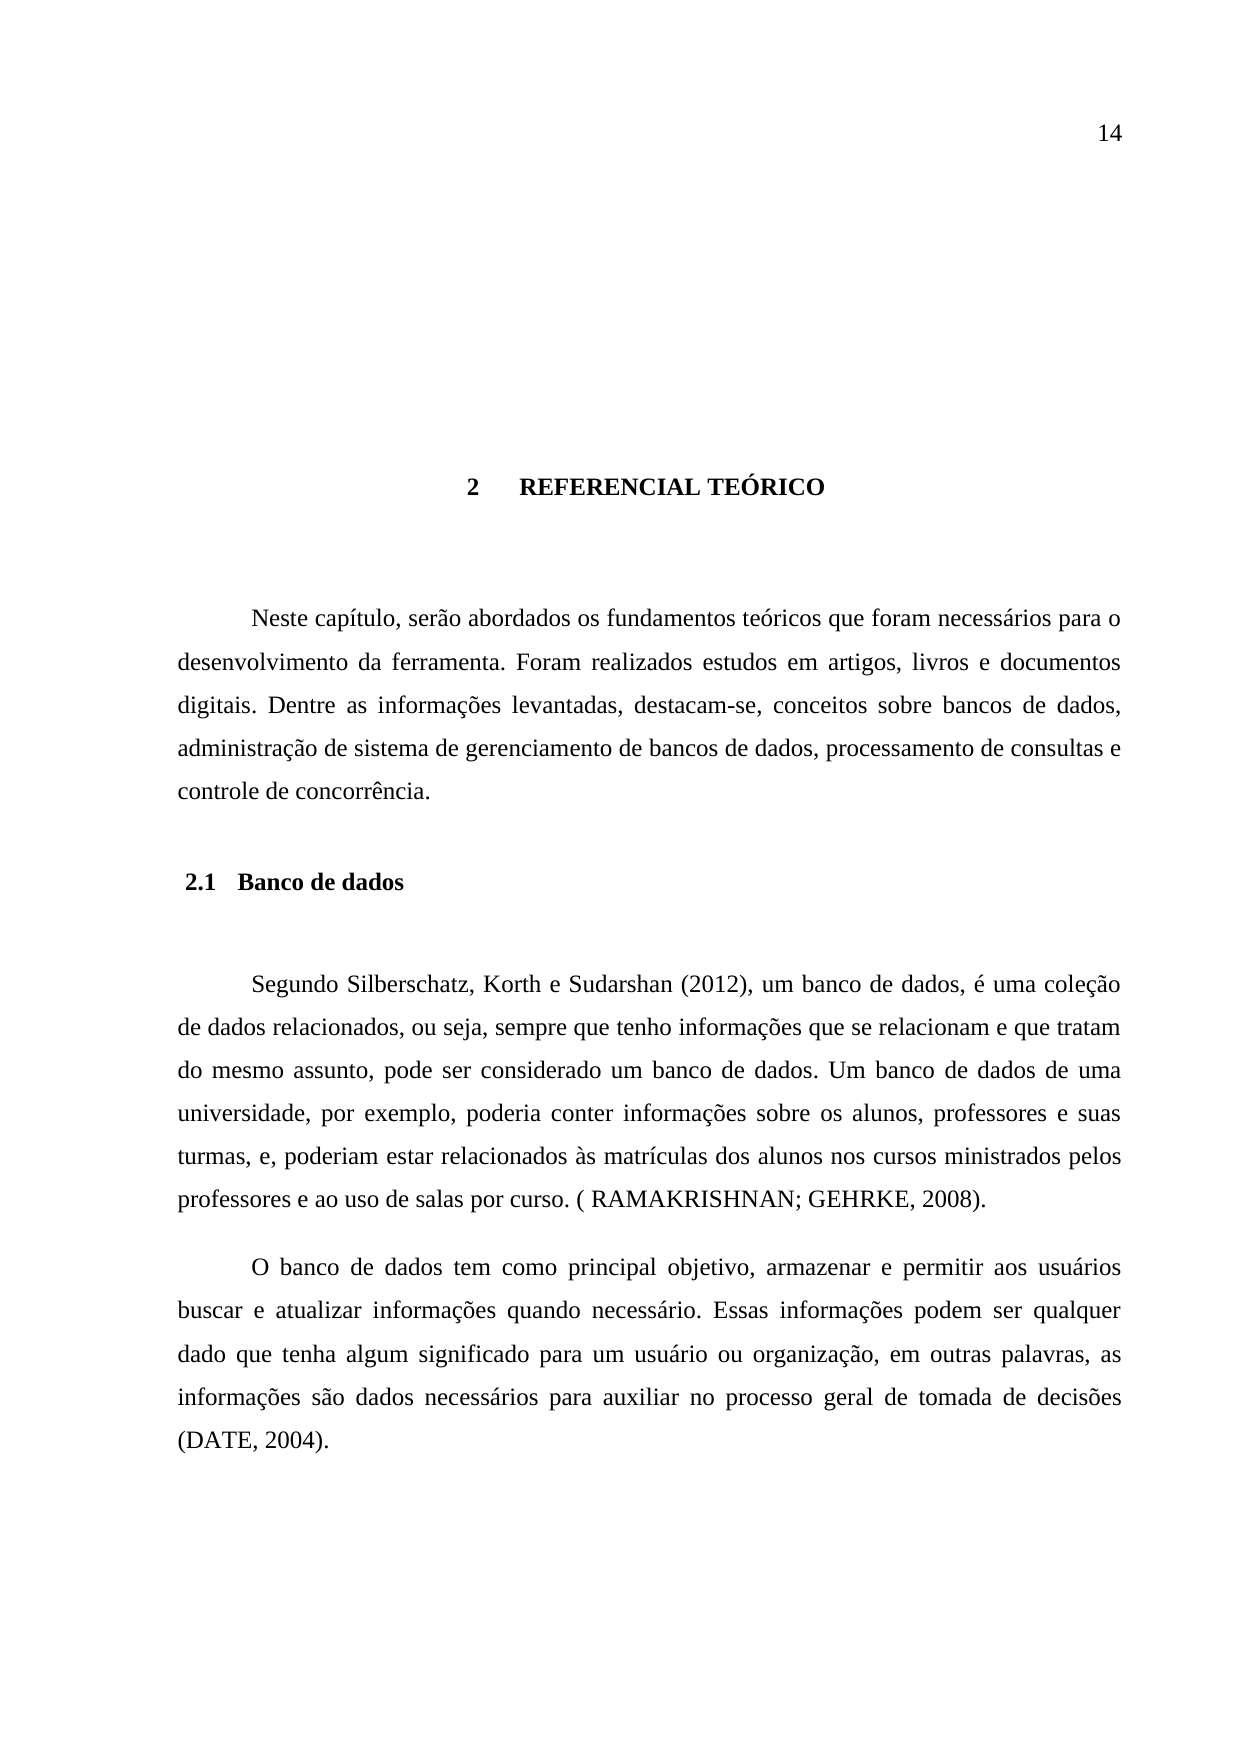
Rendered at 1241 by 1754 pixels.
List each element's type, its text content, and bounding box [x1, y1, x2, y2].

list Banco de dados [185, 867, 1122, 896]
text Neste capítulo, serão abordados os fundamentos teóricos que foram necessários para o desenvolvimento da ferramenta. Foram realizados estudos em artigos, livros e documentos digitais. Dentre as informações levantadas, destacam-se, conceitos sobre bancos de dados, administração de sistema de gerenciamento de bancos de dados, processamento de consultas e controle de concorrência. [177, 603, 1122, 805]
text O banco de dados tem como principal objetivo, armazenar e permitir aos usuários buscar e atualizar informações quando necessário. Essas informações podem ser qualquer dado que tenha algum significado para um usuário ou organização, em outras palavras, as informações são dados necessários para auxiliar no processo geral de tomada de decisões (DATE, 2004). [177, 1252, 1122, 1454]
list REFERENCIAL TEÓRICO [170, 472, 1122, 501]
text Segundo Silberschatz, Korth e Sudarshan (2012), um banco de dados, é uma coleção de dados relacionados, ou seja, sempre que tenho informações que se relacionam e que tratam do mesmo assunto, pode ser considerado um banco de dados. Um banco de dados de uma universidade, por exemplo, poderia conter informações sobre os alunos, professores e suas turmas, e, poderiam estar relacionados às matrículas dos alunos nos cursos ministrados pelos professores e ao uso de salas por curso. ( RAMAKRISHNAN; GEHRKE, 2008). [177, 969, 1122, 1213]
